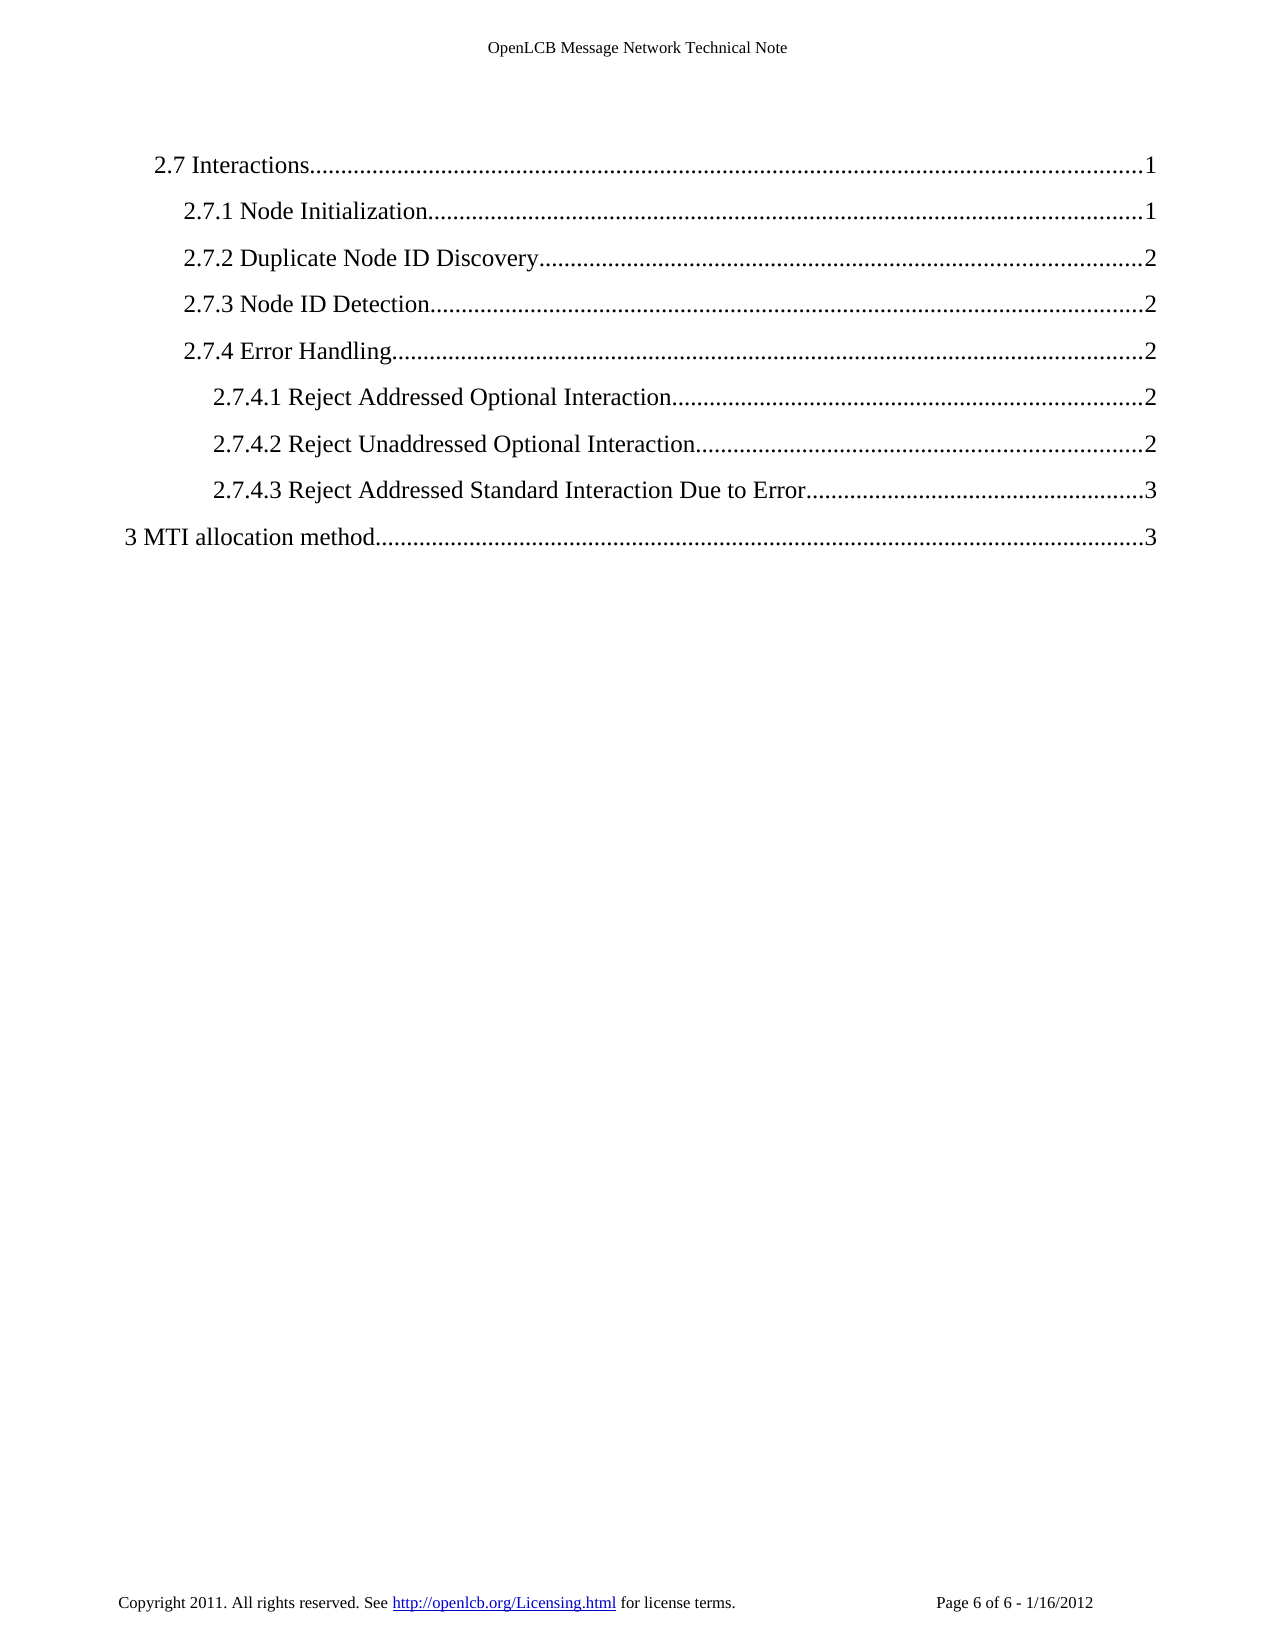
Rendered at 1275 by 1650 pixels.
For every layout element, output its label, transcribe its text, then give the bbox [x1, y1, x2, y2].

text 2.7.4.3 Reject Addressed Standard Interaction Due to Error 3 [207, 475, 1157, 504]
text 3 MTI allocation method 3 [118, 522, 1157, 550]
text 2.7.1 Node Initialization 1 [177, 196, 1157, 225]
text 2.7 Interactions 1 [148, 150, 1157, 179]
text 2.7.4 Error Handling 2 [177, 336, 1157, 364]
text 2.7.4.2 Reject Unaddressed Optional Interaction 2 [207, 429, 1157, 457]
text 2.7.4.1 Reject Addressed Optional Interaction 2 [207, 382, 1157, 411]
text 2.7.3 Node ID Detection 2 [177, 289, 1157, 318]
text 2.7.2 Duplicate Node ID Discovery 2 [177, 243, 1157, 272]
